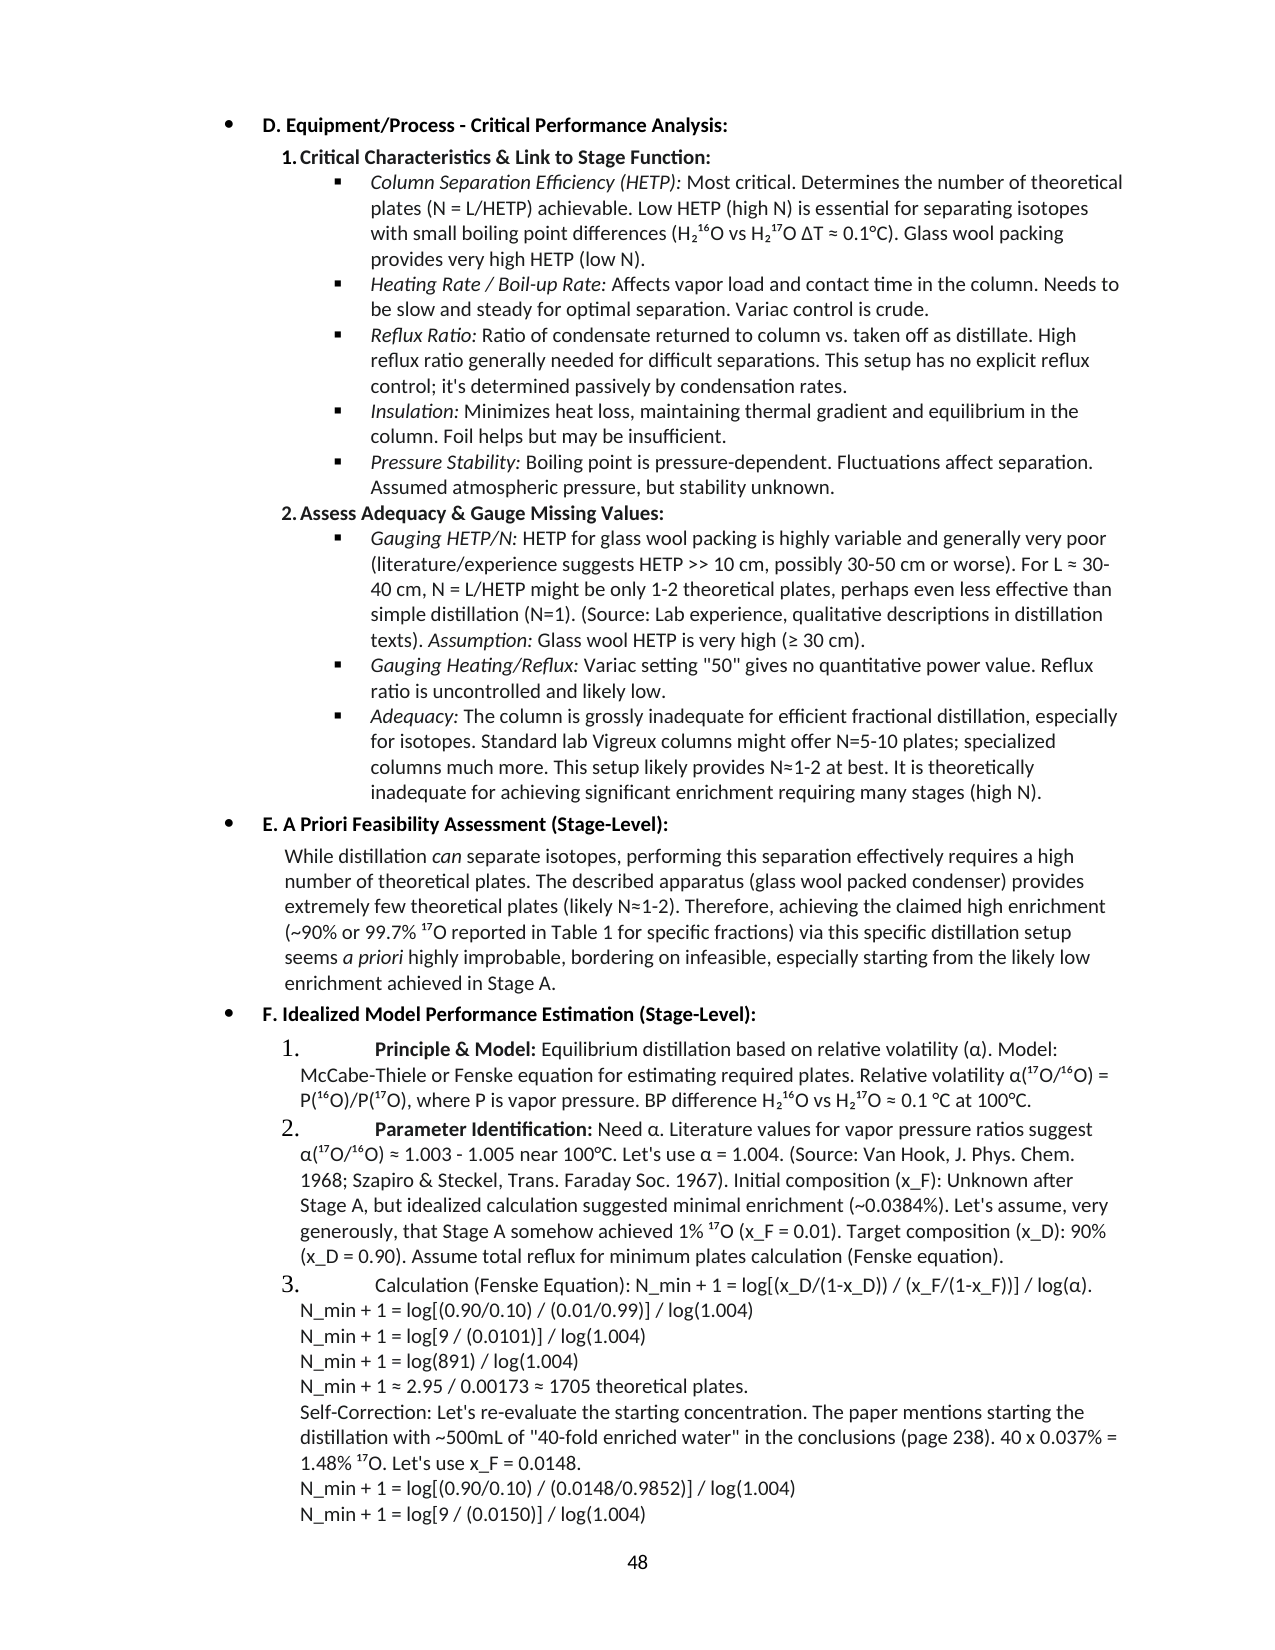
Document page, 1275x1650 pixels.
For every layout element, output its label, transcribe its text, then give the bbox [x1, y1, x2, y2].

list Adequacy: The column is grossly inadequate for efficient fractional distillation, especially for isotopes. Standard lab Vigreux columns might offer N=5-10 plates; specialized columns much more. This setup likely provides N≈1-2 at best. It is theoretically inadequate for achieving significant enrichment requiring many stages (high N). [333, 703, 1125, 805]
list Gauging Heating/Reflux: Variac setting "50" gives no quantitative power value. Reflux ratio is uncontrolled and likely low. [333, 652, 1125, 703]
list Critical Characteristics & Link to Stage Function: [281, 144, 1125, 169]
list Assess Adequacy & Gauge Missing Values: [281, 500, 1125, 525]
list Insulation: Minimizes heat loss, maintaining thermal gradient and equilibrium in the column. Foil helps but may be insufficient. [333, 398, 1125, 449]
list Reflux Ratio: Ratio of condensate returned to column vs. taken off as distillate. High reflux ratio generally needed for difficult separations. This setup has no explicit reflux control; it's determined passively by condensation rates. [333, 322, 1125, 398]
list Principle & Model: Equilibrium distillation based on relative volatility (α). Model: McCabe-Thiele or Fenske equation for estimating required plates. Relative volatility α(¹⁷O/¹⁶O) = P(¹⁶O)/P(¹⁷O), where P is vapor pressure. BP difference H₂¹⁶O vs H₂¹⁷O ≈ 0.1 °C at 100°C. [281, 1033, 1125, 1113]
text While distillation can separate isotopes, performing this separation effectively requires a high number of theoretical plates. The described apparatus (glass wool packed condenser) provides extremely few theoretical plates (likely N≈1-2). Therefore, achieving the claimed high enrichment (~90% or 99.7% ¹⁷O reported in Table 1 for specific fractions) via this specific distillation setup seems a priori highly improbable, bordering on infeasible, especially starting from the likely low enrichment achieved in Stage A. [284, 843, 1125, 995]
subtitle D. Equipment/Process - Critical Performance Analysis: [225, 112, 1125, 138]
subtitle E. A Priori Feasibility Assessment (Stage-Level): [225, 811, 1125, 837]
subtitle F. Idealized Model Performance Estimation (Stage-Level): [225, 1002, 1125, 1027]
list Calculation (Fenske Equation): N_min + 1 = log[(x_D/(1-x_D)) / (x_F/(1-x_F))] / log(α). N_min + 1 = log[(0.90/0.10) / (0.01/0.99)] / log(1.004) N_min + 1 = log[9 / (0.0101)] / log(1.004) N_min + 1 = log(891) / log(1.004) N_min + 1 ≈ 2.95 / 0.00173 ≈ 1705 theoretical plates. Self-Correction: Let's re-evaluate the starting concentration. The paper mentions starting the distillation with ~500mL of "40-fold enriched water" in the conclusions (page 238). 40 x 0.037% = 1.48% ¹⁷O. Let's use x_F = 0.0148. N_min + 1 = log[(0.90/0.10) / (0.0148/0.9852)] / log(1.004) N_min + 1 = log[9 / (0.0150)] / log(1.004) [281, 1269, 1125, 1526]
list Gauging HETP/N: HETP for glass wool packing is highly variable and generally very poor (literature/experience suggests HETP >> 10 cm, possibly 30-50 cm or worse). For L ≈ 30-40 cm, N = L/HETP might be only 1-2 theoretical plates, perhaps even less effective than simple distillation (N=1). (Source: Lab experience, qualitative descriptions in distillation texts). Assumption: Glass wool HETP is very high (≥ 30 cm). [333, 525, 1125, 652]
list Parameter Identification: Need α. Literature values for vapor pressure ratios suggest α(¹⁷O/¹⁶O) ≈ 1.003 - 1.005 near 100°C. Let's use α = 1.004. (Source: Van Hook, J. Phys. Chem. 1968; Szapiro & Steckel, Trans. Faraday Soc. 1967). Initial composition (x_F): Unknown after Stage A, but idealized calculation suggested minimal enrichment (~0.0384%). Let's assume, very generously, that Stage A somehow achieved 1% ¹⁷O (x_F = 0.01). Target composition (x_D): 90% (x_D = 0.90). Assume total reflux for minimum plates calculation (Fenske equation). [281, 1113, 1125, 1269]
list Heating Rate / Boil-up Rate: Affects vapor load and contact time in the column. Needs to be slow and steady for optimal separation. Variac control is crude. [333, 271, 1125, 322]
list Pressure Stability: Boiling point is pressure-dependent. Fluctuations affect separation. Assumed atmospheric pressure, but stability unknown. [333, 449, 1125, 500]
list Column Separation Efficiency (HETP): Most critical. Determines the number of theoretical plates (N = L/HETP) achievable. Low HETP (high N) is essential for separating isotopes with small boiling point differences (H₂¹⁶O vs H₂¹⁷O ΔT ≈ 0.1°C). Glass wool packing provides very high HETP (low N). [333, 169, 1125, 271]
